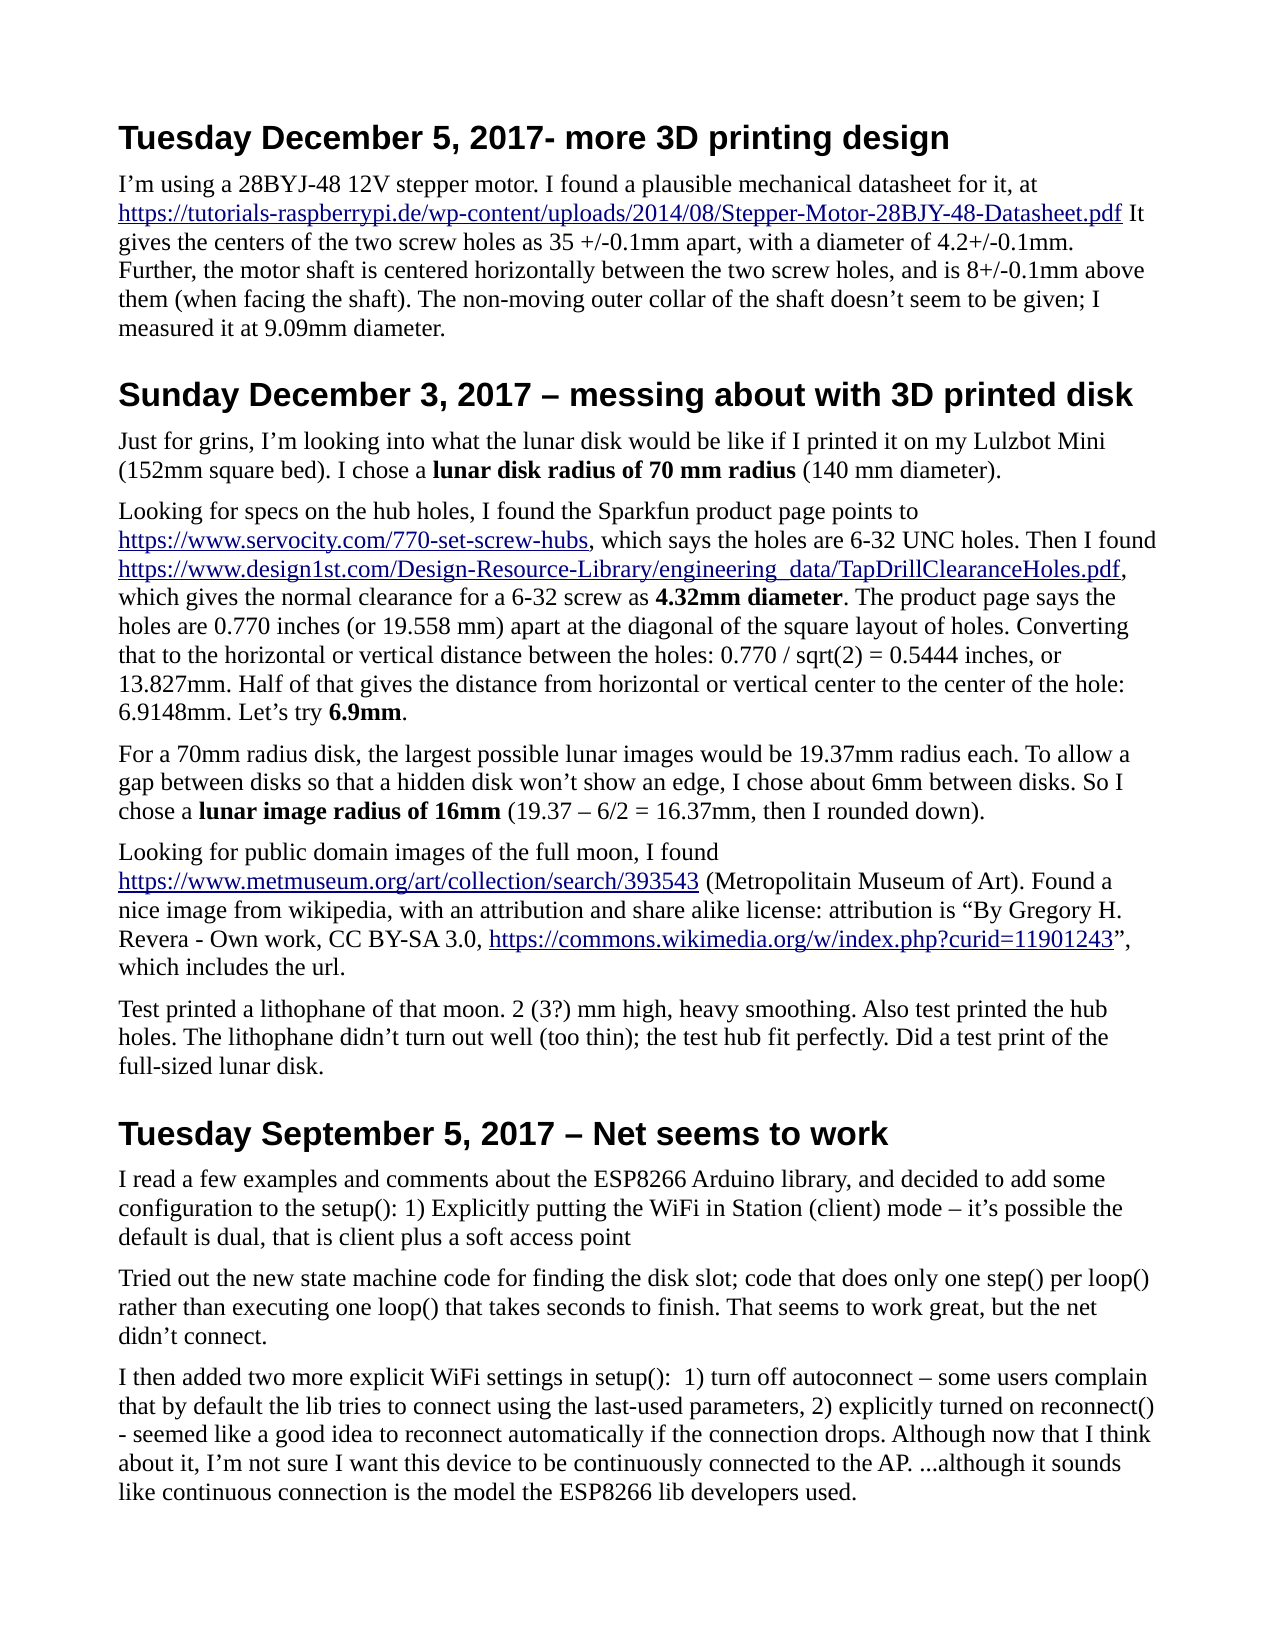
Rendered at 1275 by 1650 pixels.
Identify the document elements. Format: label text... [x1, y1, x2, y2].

text I then added two more explicit WiFi settings in setup(): 1) turn off autoconnect – some users complain that by default the lib tries to connect using the last-used parameters, 2) explicitly turned on reconnect() - seemed like a good idea to reconnect automatically if the connection drops. Although now that I think about it, I’m not sure I want this device to be continuously connected to the AP. ...although it sounds like continuous connection is the model the ESP8266 lib developers used. [118, 1362, 1157, 1506]
subtitle Tuesday September 5, 2017 – Net seems to work [118, 1113, 1157, 1152]
text Tried out the new state machine code for finding the disk slot; code that does only one step() per loop() rather than executing one loop() that takes seconds to finish. That seems to work great, but the net didn’t connect. [118, 1263, 1157, 1349]
text Just for grins, I’m looking into what the lunar disk would be like if I printed it on my Lulzbot Mini (152mm square bed). I chose a lunar disk radius of 70 mm radius (140 mm diameter). [118, 426, 1157, 484]
subtitle Sunday December 3, 2017 – messing about with 3D printed disk [118, 375, 1157, 414]
text I’m using a 28BYJ-48 12V stepper motor. I found a plausible mechanical datasheet for it, at https://tutorials-raspberrypi.de/wp-content/uploads/2014/08/Stepper-Motor-28BJY-48-Datasheet.pdf It gives the centers of the two screw holes as 35 +/-0.1mm apart, with a diameter of 4.2+/-0.1mm. Further, the motor shaft is centered horizontally between the two screw holes, and is 8+/-0.1mm above them (when facing the shaft). The non-moving outer collar of the shaft doesn’t seem to be given; I measured it at 9.09mm diameter. [118, 169, 1157, 342]
text Looking for public domain images of the full moon, I found https://www.metmuseum.org/art/collection/search/393543 (Metropolitain Museum of Art). Found a nice image from wikipedia, with an attribution and share alike license: attribution is “By Gregory H. Revera - Own work, CC BY-SA 3.0, https://commons.wikimedia.org/w/index.php?curid=11901243”, which includes the url. [118, 837, 1157, 981]
text Test printed a lithophane of that moon. 2 (3?) mm high, heavy smoothing. Also test printed the hub holes. The lithophane didn’t turn out well (too thin); the test hub fit perfectly. Did a test print of the full-sized lunar disk. [118, 994, 1157, 1080]
subtitle Tuesday December 5, 2017- more 3D printing design [118, 118, 1157, 157]
text For a 70mm radius disk, the largest possible lunar images would be 19.37mm radius each. To allow a gap between disks so that a hidden disk won’t show an edge, I chose about 6mm between disks. So I chose a lunar image radius of 16mm (19.37 – 6/2 = 16.37mm, then I rounded down). [118, 739, 1157, 825]
text Looking for specs on the hub holes, I found the Sparkfun product page points to https://www.servocity.com/770-set-screw-hubs, which says the holes are 6-32 UNC holes. Then I found https://www.design1st.com/Design-Resource-Library/engineering_data/TapDrillClearanceHoles.pdf, which gives the normal clearance for a 6-32 screw as 4.32mm diameter. The product page says the holes are 0.770 inches (or 19.558 mm) apart at the diagonal of the square layout of holes. Converting that to the horizontal or vertical distance between the holes: 0.770 / sqrt(2) = 0.5444 inches, or 13.827mm. Half of that gives the distance from horizontal or vertical center to the center of the hole: 6.9148mm. Let’s try 6.9mm. [118, 496, 1157, 726]
text I read a few examples and comments about the ESP8266 Arduino library, and decided to add some configuration to the setup(): 1) Explicitly putting the WiFi in Station (client) mode – it’s possible the default is dual, that is client plus a soft access point [118, 1164, 1157, 1251]
